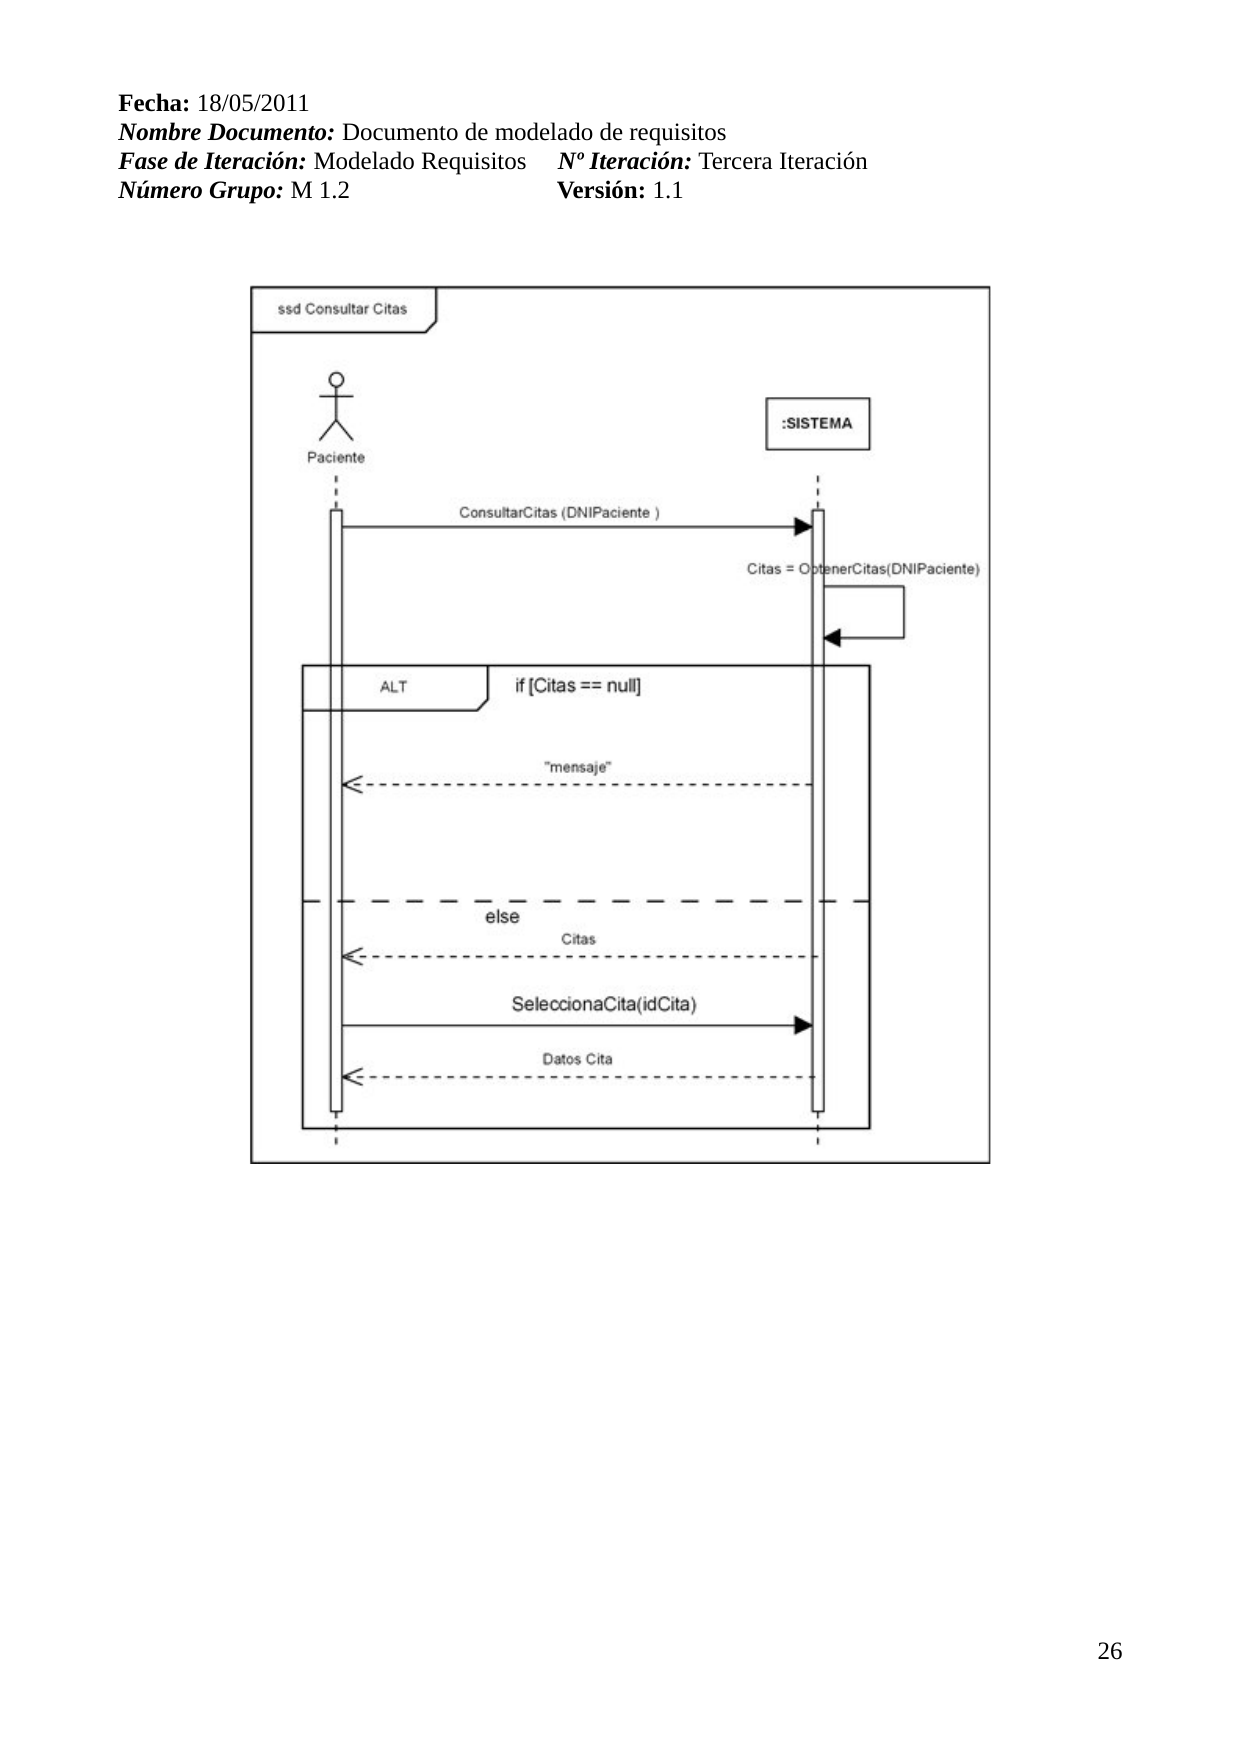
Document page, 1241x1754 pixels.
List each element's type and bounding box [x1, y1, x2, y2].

picture [249, 285, 991, 1164]
